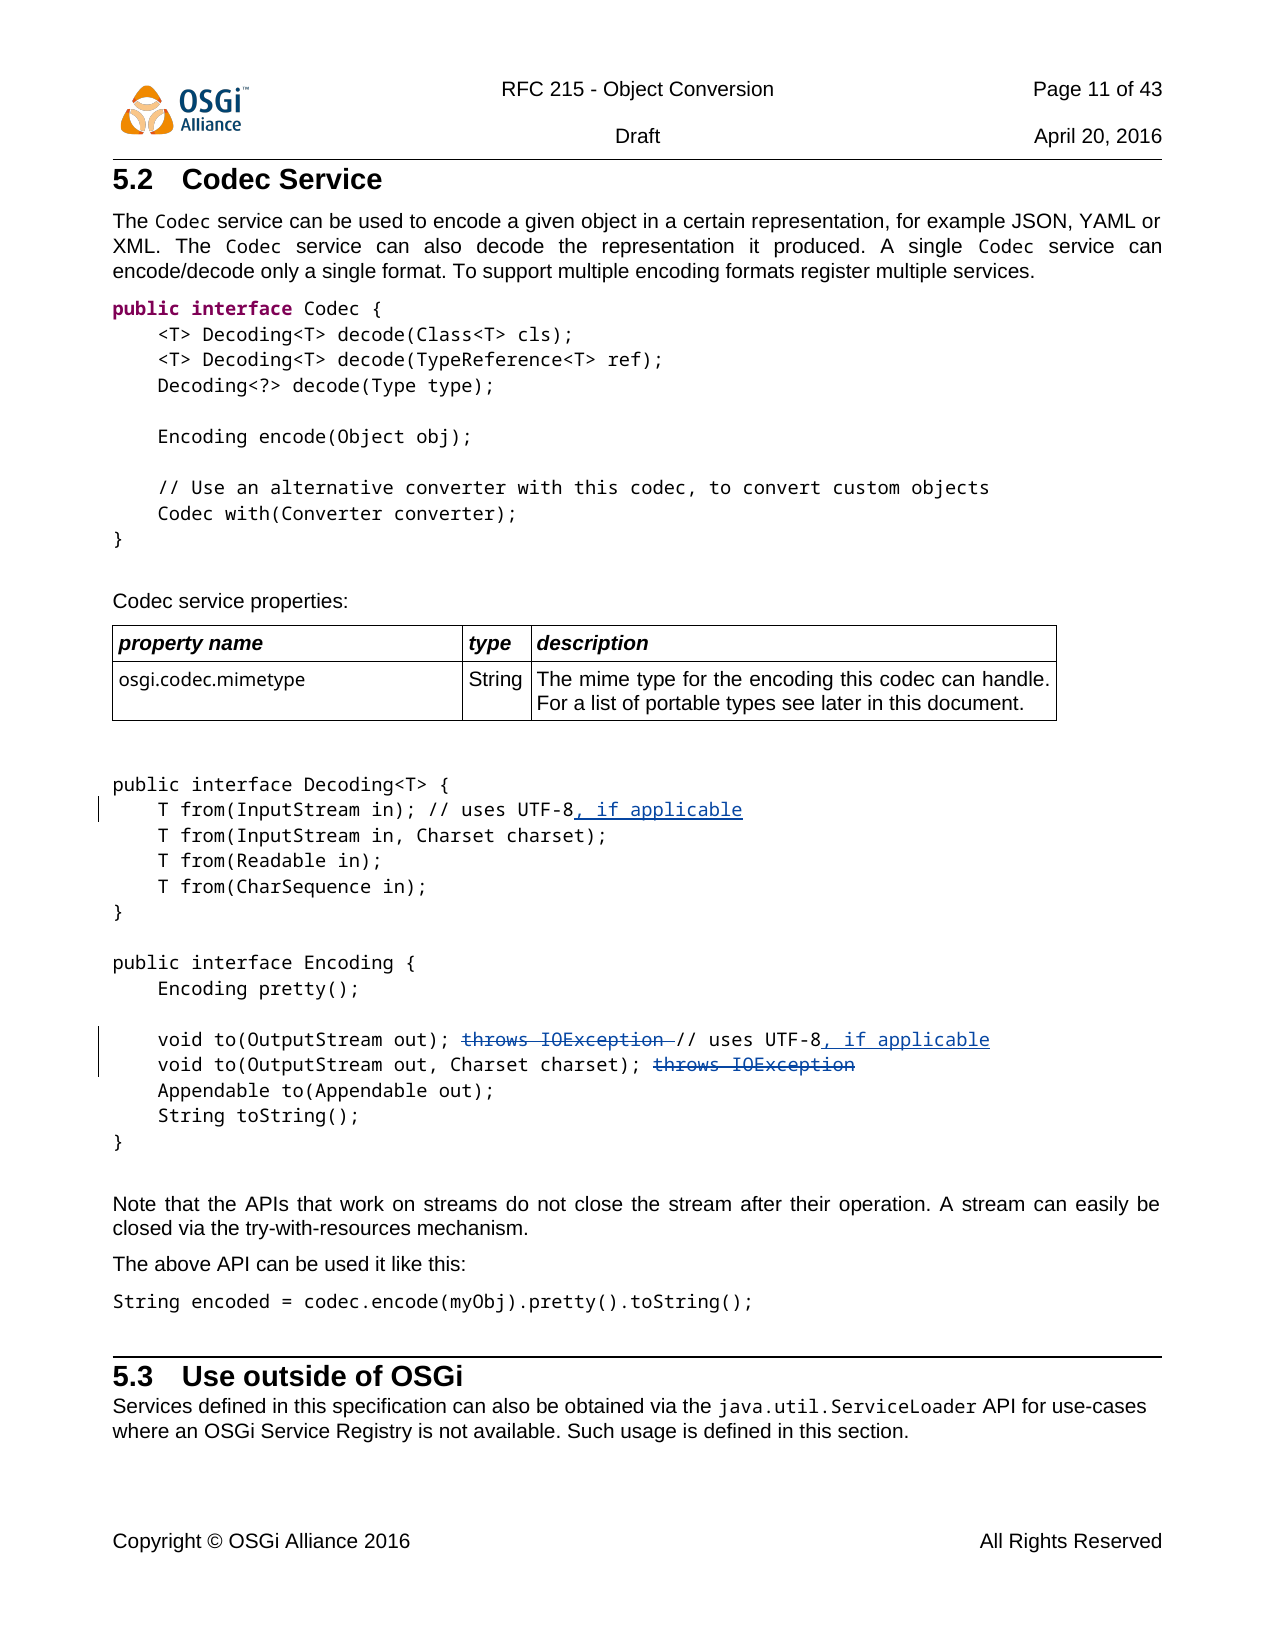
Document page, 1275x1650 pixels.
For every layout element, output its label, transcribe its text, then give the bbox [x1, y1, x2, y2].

text T from(Readable in); [112, 847, 1162, 873]
text public interface Encoding { [112, 949, 1162, 975]
text Codec with(Converter converter); [112, 500, 1162, 525]
text Encoding pretty(); [112, 975, 1162, 1001]
text Encoding encode(Object obj); [112, 423, 1162, 449]
table_cell osgi.codec.mimetype [113, 662, 462, 720]
picture [113, 78, 257, 142]
text T from(CharSequence in); [112, 873, 1162, 898]
table_cell String [463, 662, 531, 720]
text Note that the APIs that work on streams do not close the stream after their operation. A stream can easily be closed via the try-with-resources mechanism. [112, 1192, 1162, 1240]
text void to(OutputStream out, Charset charset); [112, 1052, 1162, 1077]
subtitle Codec Service [112, 160, 1162, 196]
text String toString(); [112, 1103, 1162, 1128]
text The above API can be used it like this: [112, 1252, 1162, 1276]
table_header property name [113, 626, 462, 661]
table_cell The mime type for the encoding this codec can handle. For a list of portable types see later in this document. [532, 662, 1056, 720]
text public interface Decoding<T> { [112, 771, 1162, 796]
text public interface Codec { [112, 296, 1162, 321]
text Decoding<?> decode(Type type); [112, 372, 1162, 398]
text } [112, 898, 1162, 924]
table_header type [463, 626, 531, 661]
text T from(InputStream in); // uses UTF-8, if applicable [112, 796, 1162, 822]
text T from(InputStream in, Charset charset); [112, 822, 1162, 847]
table_header description [532, 626, 1056, 661]
text String encoded = codec.encode(myObj).pretty().toString(); [112, 1289, 1162, 1314]
text // Use an alternative converter with this codec, to convert custom objects [112, 474, 1162, 500]
text <T> Decoding<T> decode(TypeReference<T> ref); [112, 347, 1162, 372]
text } [112, 1128, 1162, 1154]
text Codec service properties: [112, 589, 1162, 613]
text Services defined in this specification can also be obtained via the java.util.ServiceLoader API for use-cases where an OSGi Service Registry is not available. Such usage is defined in this section. [112, 1393, 1162, 1442]
text void to(OutputStream out); // uses UTF-8, if applicable [112, 1026, 1162, 1052]
text The Codec service can be used to encode a given object in a certain representation, for example JSON, YAML or XML. The Codec service can also decode the representation it produced. A single Codec service can encode/decode only a single format. To support multiple encoding formats register multiple services. [112, 208, 1162, 283]
text } [112, 525, 1162, 551]
subtitle Use outside of OSGi [112, 1357, 1162, 1393]
text Appendable to(Appendable out); [112, 1077, 1162, 1103]
text <T> Decoding<T> decode(Class<T> cls); [112, 321, 1162, 347]
